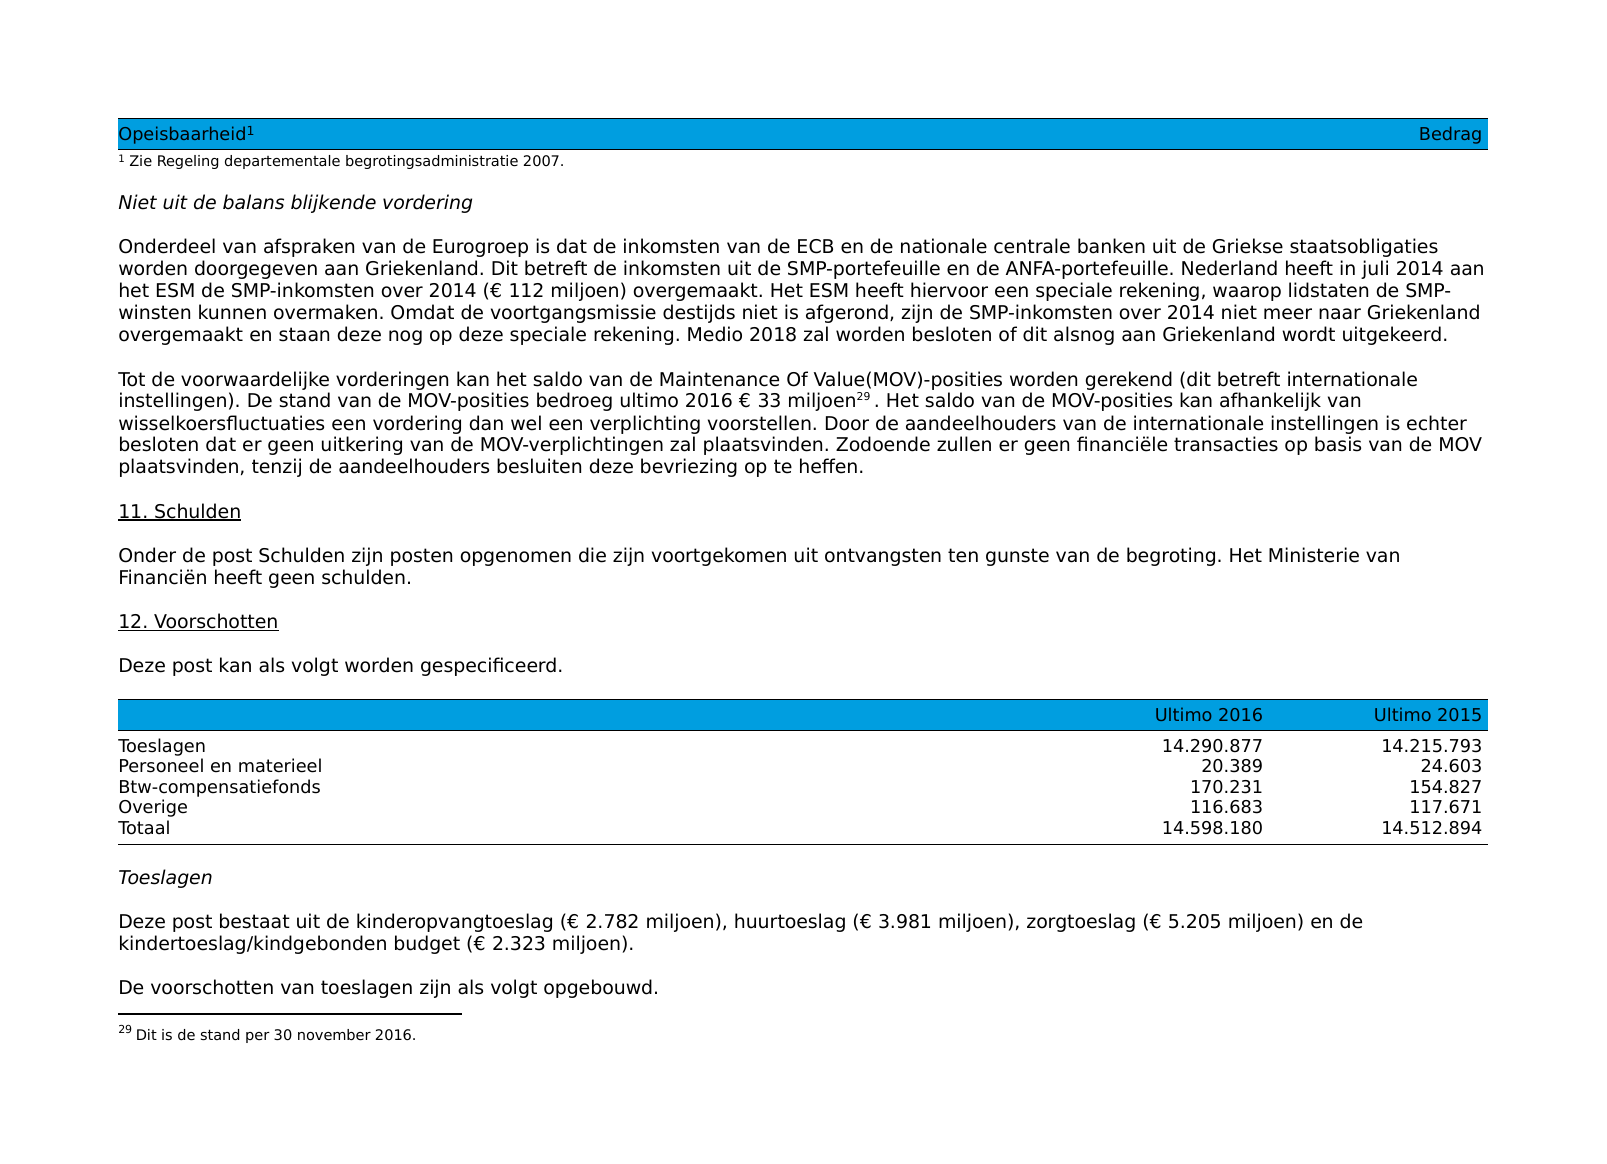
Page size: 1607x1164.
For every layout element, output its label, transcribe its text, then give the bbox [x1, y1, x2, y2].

table_cell Btw-compensatiefonds [118, 777, 1050, 797]
table_cell 14.290.877 [1050, 731, 1269, 756]
text De voorschotten van toeslagen zijn als volgt opgebouwd. [118, 977, 1488, 999]
table_cell Personeel en materieel [118, 756, 1050, 777]
subtitle Toeslagen [118, 867, 1488, 889]
subtitle Niet uit de balans blijkende vordering [118, 192, 1488, 214]
text Onderdeel van afspraken van de Eurogroep is dat de inkomsten van de ECB en de nationale centrale banken uit de Griekse staatsobligaties worden doorgegeven aan Griekenland. Dit betreft de inkomsten uit de SMP-portefeuille en de ANFA-portefeuille. Nederland heeft in juli 2014 aan het ESM de SMP-inkomsten over 2014 (€ 112 miljoen) overgemaakt. Het ESM heeft hiervoor een speciale rekening, waarop lidstaten de SMP-winsten kunnen overmaken. Omdat de voortgangsmissie destijds niet is afgerond, zijn de SMP-inkomsten over 2014 niet meer naar Griekenland overgemaakt en staan deze nog op deze speciale rekening. Medio 2018 zal worden besloten of dit alsnog aan Griekenland wordt uitgekeerd. [118, 236, 1488, 346]
table_header [118, 700, 1050, 730]
table_cell 14.598.180 [1050, 818, 1269, 843]
table_cell 117.671 [1269, 798, 1488, 818]
table_cell Overige [118, 798, 1050, 818]
text Deze post bestaat uit de kinderopvangtoeslag (€ 2.782 miljoen), huurtoeslag (€ 3.981 miljoen), zorgtoeslag (€ 5.205 miljoen) en de kindertoeslag/kindgebonden budget (€ 2.323 miljoen). [118, 911, 1488, 955]
text Onder de post Schulden zijn posten opgenomen die zijn voortgekomen uit ontvangsten ten gunste van de begroting. Het Ministerie van Financiën heeft geen schulden. [118, 545, 1488, 589]
table_cell 154.827 [1269, 777, 1488, 797]
subtitle 12. Voorschotten [118, 611, 1488, 633]
subtitle 11. Schulden [118, 501, 1488, 522]
text Dit is de stand per 30 november 2016. [118, 1023, 1488, 1045]
text Tot de voorwaardelijke vorderingen kan het saldo van de Maintenance Of Value(MOV)-posities worden gerekend (dit betreft internationale instellingen). De stand van de MOV-posities bedroeg ultimo 2016 € 33 miljoen. Het saldo van de MOV-posities kan afhankelijk van wisselkoersfluctuaties een vordering dan wel een verplichting voorstellen. Door de aandeelhouders van de internationale instellingen is echter besloten dat er geen uitkering van de MOV-verplichtingen zal plaatsvinden. Zodoende zullen er geen financiële transacties op basis van de MOV plaatsvinden, tenzij de aandeelhouders besluiten deze bevriezing op te heffen. [118, 368, 1488, 478]
table_cell 14.215.793 [1269, 731, 1488, 756]
table_cell Totaal [118, 818, 1050, 843]
table_cell 170.231 [1050, 777, 1269, 797]
table_cell Toeslagen [118, 731, 1050, 756]
table_header Ultimo 2016 [1050, 700, 1269, 730]
table_cell 116.683 [1050, 798, 1269, 818]
table_header Opeisbaarheid1 [118, 119, 1269, 149]
table_header Bedrag [1269, 119, 1488, 149]
table_header Ultimo 2015 [1269, 700, 1488, 730]
table_cell 14.512.894 [1269, 818, 1488, 843]
table_cell 24.603 [1269, 756, 1488, 777]
text Deze post kan als volgt worden gespecificeerd. [118, 655, 1488, 677]
table_cell 1 Zie Regeling departementale begrotingsadministratie 2007. [118, 150, 1488, 170]
table_cell 20.389 [1050, 756, 1269, 777]
